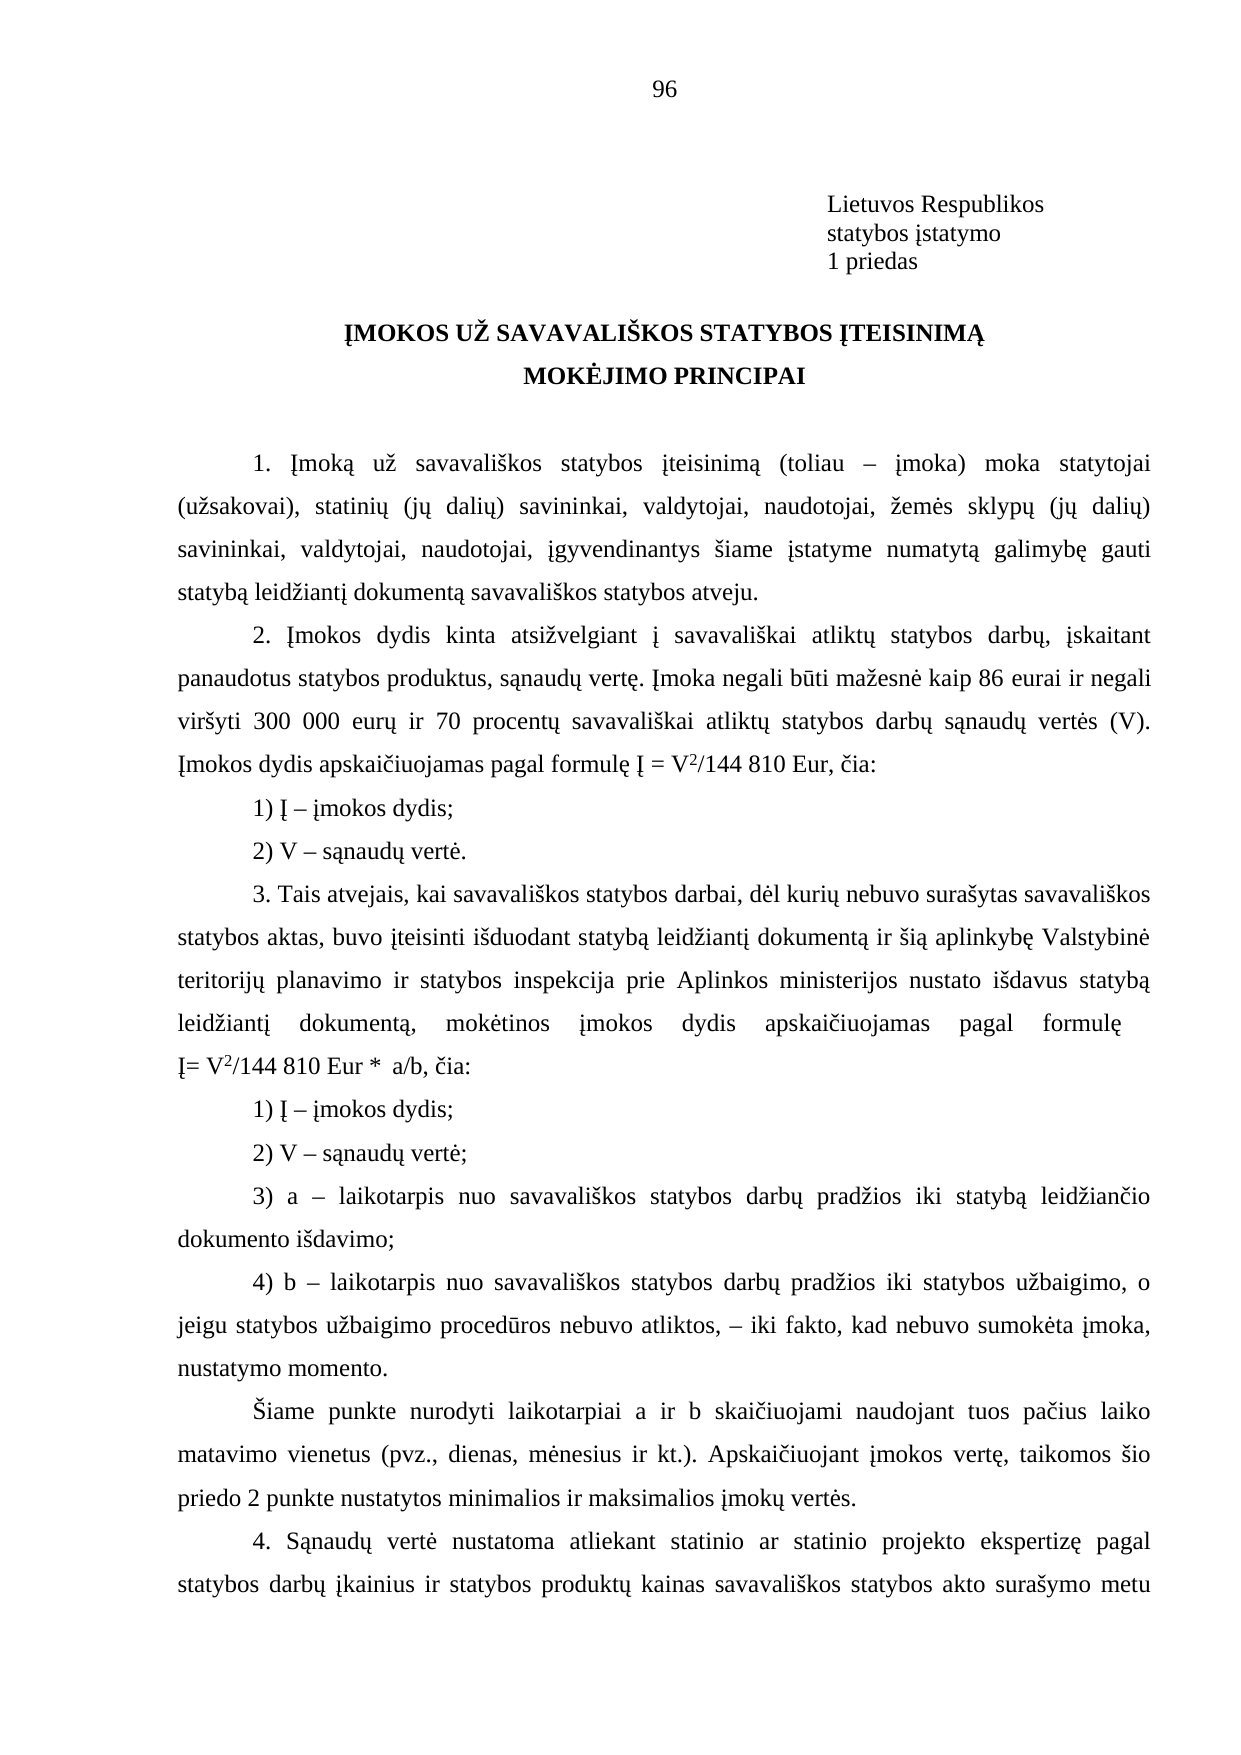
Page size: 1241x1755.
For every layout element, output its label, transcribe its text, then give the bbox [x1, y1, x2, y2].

text 4) b – laikotarpis nuo savavališkos statybos darbų pradžios iki statybos užbaigimo, o jeigu statybos užbaigimo procedūros nebuvo atliktos, – iki fakto, kad nebuvo sumokėta įmoka, nustatymo momento. [177, 1267, 1152, 1382]
text 2) V – sąnaudų vertė. [177, 836, 1152, 864]
text 1) Į – įmokos dydis; [177, 1094, 1152, 1123]
text 3. Tais atvejais, kai savavališkos statybos darbai, dėl kurių nebuvo surašytas savavališkos statybos aktas, buvo įteisinti išduodant statybą leidžiantį dokumentą ir šią aplinkybę Valstybinė teritorijų planavimo ir statybos inspekcija prie Aplinkos ministerijos nustato išdavus statybą leidžiantį dokumentą, mokėtinos įmokos dydis apskaičiuojamas pagal formulę Į= V2/144 810 Eur * a/b, čia: [177, 879, 1152, 1080]
text MOKĖJIMO PRINCIPAI [177, 361, 1152, 390]
text Lietuvos Respublikos [827, 189, 1152, 218]
text 2) V – sąnaudų vertė; [177, 1138, 1152, 1166]
text statybos įstatymo [827, 218, 1152, 246]
text 4. Sąnaudų vertė nustatoma atliekant statinio ar statinio projekto ekspertizę pagal statybos darbų įkainius ir statybos produktų kainas savavališkos statybos akto surašymo metu [177, 1526, 1152, 1598]
text 3) a – laikotarpis nuo savavališkos statybos darbų pradžios iki statybą leidžiančio dokumento išdavimo; [177, 1181, 1152, 1253]
text ĮMOKOS UŽ SAVAVALIŠKOS STATYBOS ĮTEISINIMĄ [177, 318, 1152, 347]
text 1) Į – įmokos dydis; [177, 793, 1152, 821]
text 2. Įmokos dydis kinta atsižvelgiant į savavališkai atliktų statybos darbų, įskaitant panaudotus statybos produktus, sąnaudų vertę. Įmoka negali būti mažesnė kaip 86 eurai ir negali viršyti 300 000 eurų ir 70 procentų savavališkai atliktų statybos darbų sąnaudų vertės (V). Įmokos dydis apskaičiuojamas pagal formulę Į = V2/144 810 Eur, čia: [177, 620, 1152, 778]
text Šiame punkte nurodyti laikotarpiai a ir b skaičiuojami naudojant tuos pačius laiko matavimo vienetus (pvz., dienas, mėnesius ir kt.). Apskaičiuojant įmokos vertę, taikomos šio priedo 2 punkte nustatytos minimalios ir maksimalios įmokų vertės. [177, 1396, 1152, 1511]
text 1. Įmoką už savavališkos statybos įteisinimą (toliau – įmoka) moka statytojai (užsakovai), statinių (jų dalių) savininkai, valdytojai, naudotojai, žemės sklypų (jų dalių) savininkai, valdytojai, naudotojai, įgyvendinantys šiame įstatyme numatytą galimybę gauti statybą leidžiantį dokumentą savavališkos statybos atveju. [177, 448, 1152, 606]
text 1 priedas [827, 246, 1152, 275]
